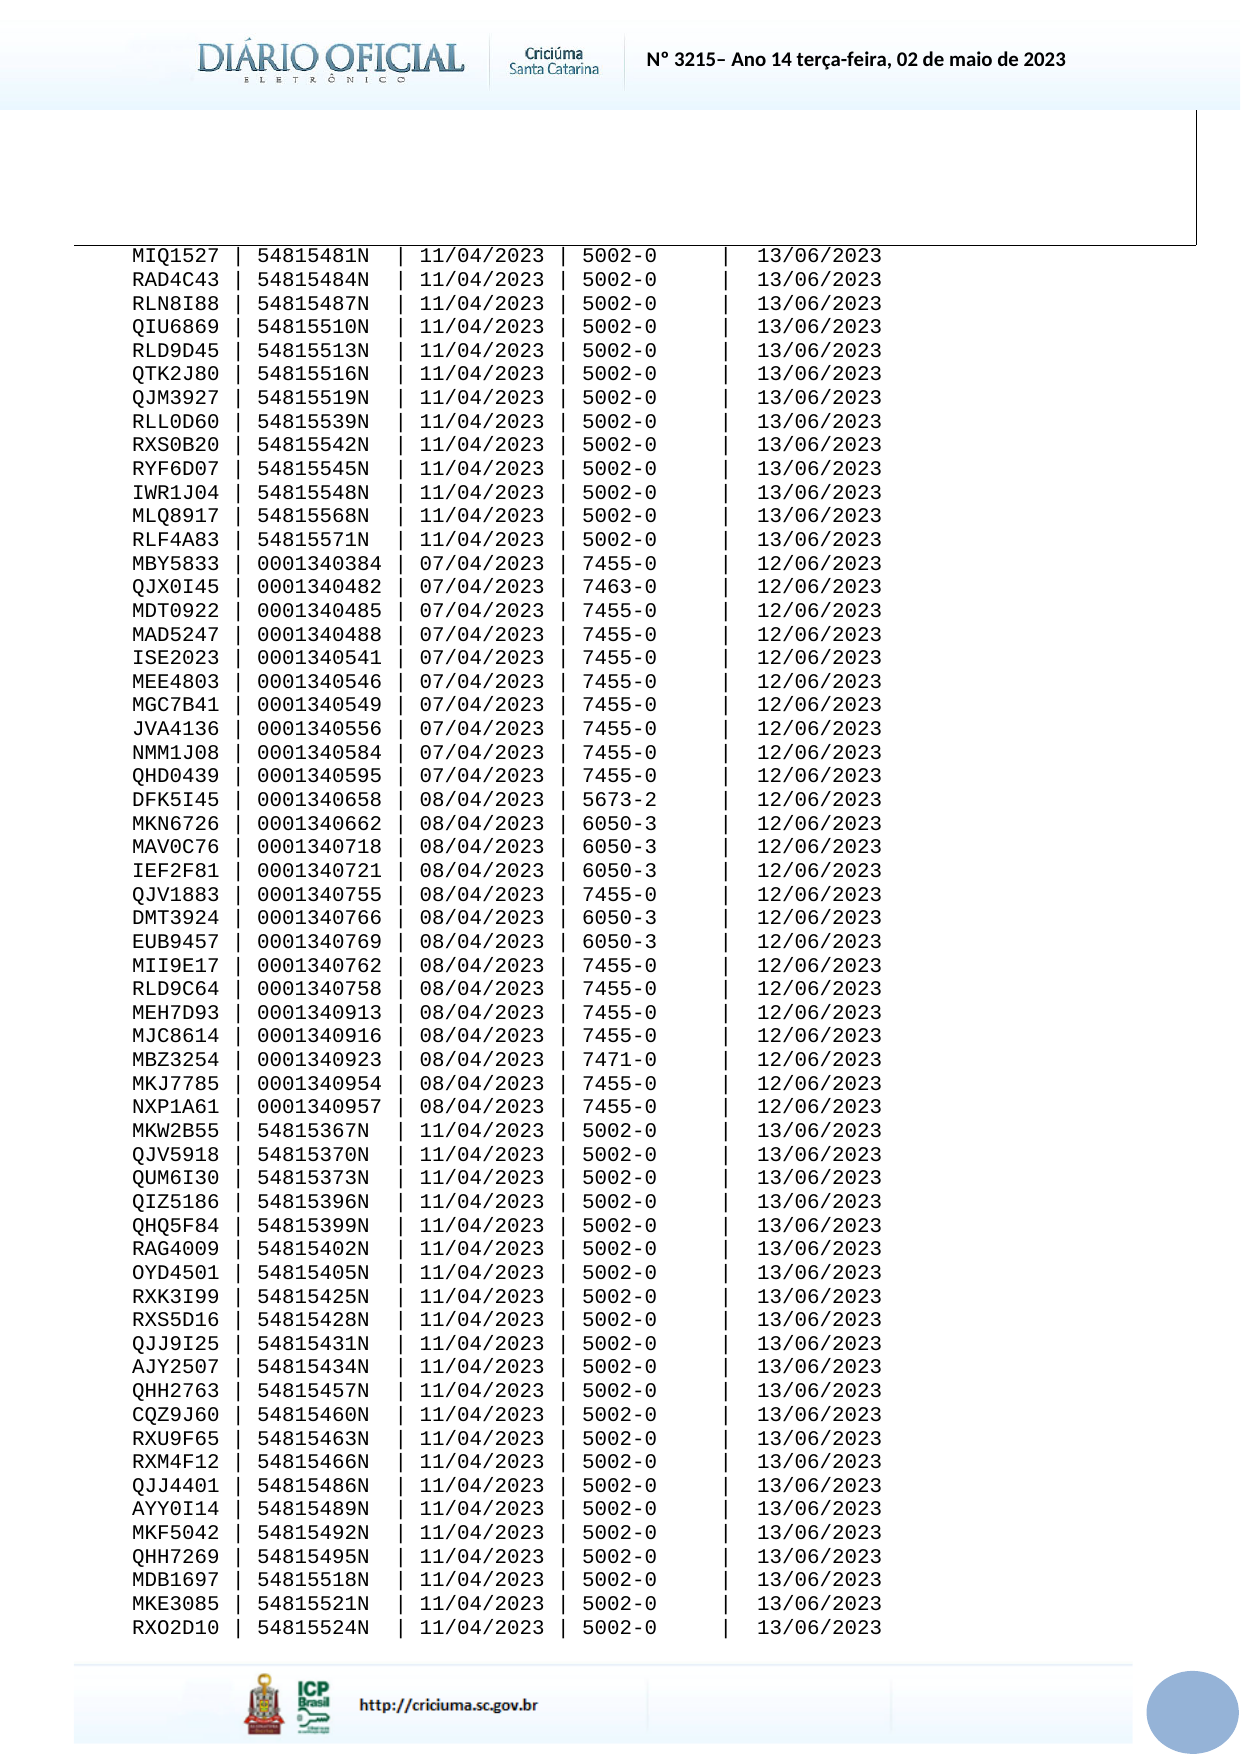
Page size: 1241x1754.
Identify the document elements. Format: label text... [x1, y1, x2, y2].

text RAG4009 | 54815402N | 11/04/2023 | 5002-0 | 13/06/2023 [44, 1238, 1196, 1262]
text MJC8614 | 0001340916 | 08/04/2023 | 7455-0 | 12/06/2023 [44, 1026, 1196, 1049]
text QJJ9I25 | 54815431N | 11/04/2023 | 5002-0 | 13/06/2023 [44, 1333, 1196, 1357]
text MBZ3254 | 0001340923 | 08/04/2023 | 7471-0 | 12/06/2023 [44, 1049, 1196, 1073]
text DFK5I45 | 0001340658 | 08/04/2023 | 5673-2 | 12/06/2023 [44, 789, 1196, 813]
text QIU6869 | 54815510N | 11/04/2023 | 5002-0 | 13/06/2023 [44, 316, 1196, 340]
text RLN8I88 | 54815487N | 11/04/2023 | 5002-0 | 13/06/2023 [44, 292, 1196, 316]
text NMM1J08 | 0001340584 | 07/04/2023 | 7455-0 | 12/06/2023 [44, 742, 1196, 765]
text RLD9C64 | 0001340758 | 08/04/2023 | 7455-0 | 12/06/2023 [44, 978, 1196, 1002]
text QJJ4401 | 54815486N | 11/04/2023 | 5002-0 | 13/06/2023 [44, 1475, 1196, 1498]
text MBY5833 | 0001340384 | 07/04/2023 | 7455-0 | 12/06/2023 [44, 553, 1196, 576]
text MEE4803 | 0001340546 | 07/04/2023 | 7455-0 | 12/06/2023 [44, 671, 1196, 694]
text OYD4501 | 54815405N | 11/04/2023 | 5002-0 | 13/06/2023 [44, 1262, 1196, 1286]
text NXP1A61 | 0001340957 | 08/04/2023 | 7455-0 | 12/06/2023 [44, 1096, 1196, 1120]
text QHH7269 | 54815495N | 11/04/2023 | 5002-0 | 13/06/2023 [44, 1546, 1196, 1569]
text MKF5042 | 54815492N | 11/04/2023 | 5002-0 | 13/06/2023 [44, 1522, 1196, 1546]
text MKN6726 | 0001340662 | 08/04/2023 | 6050-3 | 12/06/2023 [44, 813, 1196, 836]
text RXU9F65 | 54815463N | 11/04/2023 | 5002-0 | 13/06/2023 [44, 1427, 1196, 1451]
text QJM3927 | 54815519N | 11/04/2023 | 5002-0 | 13/06/2023 [44, 387, 1196, 411]
text RXS5D16 | 54815428N | 11/04/2023 | 5002-0 | 13/06/2023 [44, 1309, 1196, 1333]
text ISE2023 | 0001340541 | 07/04/2023 | 7455-0 | 12/06/2023 [44, 647, 1196, 671]
text MKE3085 | 54815521N | 11/04/2023 | 5002-0 | 13/06/2023 [44, 1593, 1196, 1617]
text MGC7B41 | 0001340549 | 07/04/2023 | 7455-0 | 12/06/2023 [44, 694, 1196, 718]
text MKJ7785 | 0001340954 | 08/04/2023 | 7455-0 | 12/06/2023 [44, 1073, 1196, 1096]
text RXS0B20 | 54815542N | 11/04/2023 | 5002-0 | 13/06/2023 [44, 434, 1196, 458]
text RYF6D07 | 54815545N | 11/04/2023 | 5002-0 | 13/06/2023 [44, 458, 1196, 482]
text MDT0922 | 0001340485 | 07/04/2023 | 7455-0 | 12/06/2023 [44, 600, 1196, 623]
text QHD0439 | 0001340595 | 07/04/2023 | 7455-0 | 12/06/2023 [44, 765, 1196, 789]
text RXM4F12 | 54815466N | 11/04/2023 | 5002-0 | 13/06/2023 [44, 1451, 1196, 1475]
text QHQ5F84 | 54815399N | 11/04/2023 | 5002-0 | 13/06/2023 [44, 1215, 1196, 1238]
text JVA4136 | 0001340556 | 07/04/2023 | 7455-0 | 12/06/2023 [44, 718, 1196, 742]
text QTK2J80 | 54815516N | 11/04/2023 | 5002-0 | 13/06/2023 [44, 363, 1196, 387]
text AJY2507 | 54815434N | 11/04/2023 | 5002-0 | 13/06/2023 [44, 1357, 1196, 1380]
text QUM6I30 | 54815373N | 11/04/2023 | 5002-0 | 13/06/2023 [44, 1167, 1196, 1191]
text MAD5247 | 0001340488 | 07/04/2023 | 7455-0 | 12/06/2023 [44, 623, 1196, 647]
text IWR1J04 | 54815548N | 11/04/2023 | 5002-0 | 13/06/2023 [44, 482, 1196, 505]
text MIQ1527 | 54815481N | 11/04/2023 | 5002-0 | 13/06/2023 [44, 245, 1196, 269]
text RLD9D45 | 54815513N | 11/04/2023 | 5002-0 | 13/06/2023 [44, 340, 1196, 363]
text QJX0I45 | 0001340482 | 07/04/2023 | 7463-0 | 12/06/2023 [44, 576, 1196, 600]
text MDB1697 | 54815518N | 11/04/2023 | 5002-0 | 13/06/2023 [44, 1569, 1196, 1593]
text EUB9457 | 0001340769 | 08/04/2023 | 6050-3 | 12/06/2023 [44, 931, 1196, 954]
text RLF4A83 | 54815571N | 11/04/2023 | 5002-0 | 13/06/2023 [44, 529, 1196, 553]
text MEH7D93 | 0001340913 | 08/04/2023 | 7455-0 | 12/06/2023 [44, 1002, 1196, 1026]
text RLL0D60 | 54815539N | 11/04/2023 | 5002-0 | 13/06/2023 [44, 411, 1196, 434]
text QIZ5186 | 54815396N | 11/04/2023 | 5002-0 | 13/06/2023 [44, 1191, 1196, 1215]
text QHH2763 | 54815457N | 11/04/2023 | 5002-0 | 13/06/2023 [44, 1380, 1196, 1404]
text RXO2D10 | 54815524N | 11/04/2023 | 5002-0 | 13/06/2023 [44, 1617, 1196, 1640]
text IEF2F81 | 0001340721 | 08/04/2023 | 6050-3 | 12/06/2023 [44, 860, 1196, 884]
text MII9E17 | 0001340762 | 08/04/2023 | 7455-0 | 12/06/2023 [44, 954, 1196, 978]
text MKW2B55 | 54815367N | 11/04/2023 | 5002-0 | 13/06/2023 [44, 1120, 1196, 1144]
text DMT3924 | 0001340766 | 08/04/2023 | 6050-3 | 12/06/2023 [44, 907, 1196, 931]
text QJV1883 | 0001340755 | 08/04/2023 | 7455-0 | 12/06/2023 [44, 884, 1196, 907]
text CQZ9J60 | 54815460N | 11/04/2023 | 5002-0 | 13/06/2023 [44, 1404, 1196, 1427]
text QJV5918 | 54815370N | 11/04/2023 | 5002-0 | 13/06/2023 [44, 1144, 1196, 1167]
text RAD4C43 | 54815484N | 11/04/2023 | 5002-0 | 13/06/2023 [44, 269, 1196, 292]
text RXK3I99 | 54815425N | 11/04/2023 | 5002-0 | 13/06/2023 [44, 1286, 1196, 1309]
text MLQ8917 | 54815568N | 11/04/2023 | 5002-0 | 13/06/2023 [44, 505, 1196, 529]
text MAV0C76 | 0001340718 | 08/04/2023 | 6050-3 | 12/06/2023 [44, 836, 1196, 860]
text AYY0I14 | 54815489N | 11/04/2023 | 5002-0 | 13/06/2023 [44, 1498, 1196, 1522]
